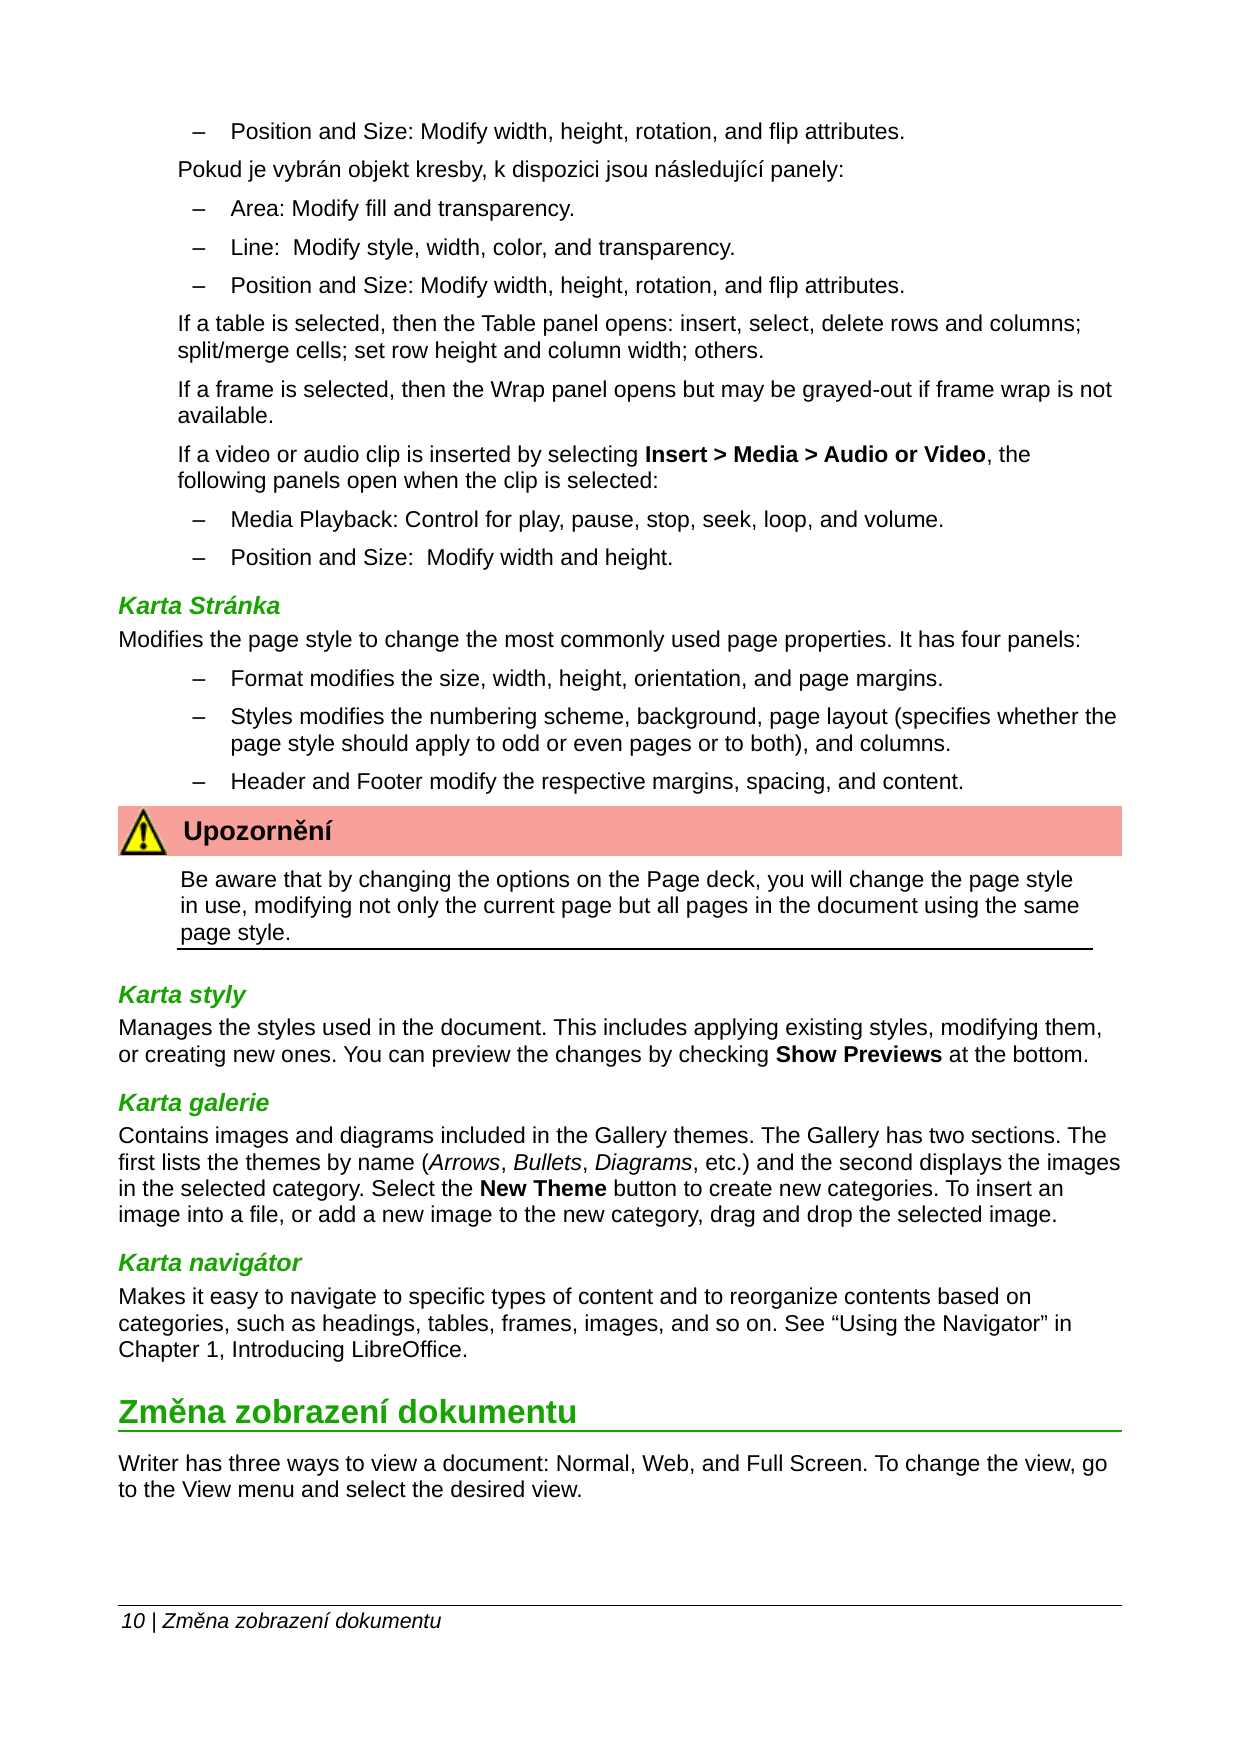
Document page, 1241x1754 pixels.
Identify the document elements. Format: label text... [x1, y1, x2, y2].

picture [119, 807, 167, 855]
text If a video or audio clip is inserted by selecting Insert > Media > Audio or Video, the following panels open when the clip is selected: [177, 441, 1122, 493]
list Styles modifies the numbering scheme, background, page layout (specifies whether the page style should apply to odd or even pages or to both), and columns. [192, 703, 1122, 756]
list Position and Size: Modify width, height, rotation, and flip attributes. [192, 118, 1122, 144]
subtitle Upozornění [118, 806, 1122, 856]
text If a frame is selected, then the Wrap panel opens but may be grayed-out if frame wrap is not available. [177, 376, 1122, 428]
text Contains images and diagrams included in the Gallery themes. The Gallery has two sections. The first lists the themes by name (Arrows, Bullets, Diagrams, etc.) and the second displays the images in the selected category. Select the New Theme button to create new categories. To insert an image into a file, or add a new image to the new category, drag and drop the selected image. [118, 1122, 1122, 1228]
list Media Playback: Control for play, pause, stop, seek, loop, and volume. [192, 506, 1122, 532]
list Area: Modify fill and transparency. [192, 195, 1122, 222]
text Manages the styles used in the document. This includes applying existing styles, modifying them, or creating new ones. You can preview the changes by checking Show Previews at the bottom. [118, 1014, 1122, 1067]
subtitle Karta navigátor [118, 1248, 1122, 1277]
text Modifies the page style to change the most commonly used page properties. It has four panels: [118, 626, 1122, 652]
list Line: Modify style, width, color, and transparency. [192, 234, 1122, 260]
text Makes it easy to navigate to specific types of content and to reorganize contents based on categories, such as headings, tables, frames, images, and so on. See “Using the Navigator” in Chapter 1, Introducing LibreOffice. [118, 1283, 1122, 1362]
list Format modifies the size, width, height, orientation, and page margins. [192, 665, 1122, 691]
text Be aware that by changing the options on the Page deck, you will change the page style in use, modifying not only the current page but all pages in the document using the same page style. [177, 863, 1093, 948]
list Position and Size: Modify width and height. [192, 544, 1122, 571]
text If a table is selected, then the Table panel opens: insert, select, delete rows and columns; split/merge cells; set row height and column width; others. [177, 310, 1122, 363]
list Header and Footer modify the respective margins, spacing, and content. [192, 768, 1122, 794]
subtitle Změna zobrazení dokumentu [118, 1392, 1122, 1430]
text Writer has three ways to view a document: Normal, Web, and Full Screen. To change the view, go to the View menu and select the desired view. [118, 1450, 1122, 1503]
subtitle Karta Stránka [118, 591, 1122, 620]
list Position and Size: Modify width, height, rotation, and flip attributes. [192, 272, 1122, 298]
subtitle Karta galerie [118, 1088, 1122, 1116]
text Pokud je vybrán objekt kresby, k dispozici jsou následující panely: [177, 156, 1122, 183]
subtitle Karta styly [118, 980, 1122, 1008]
